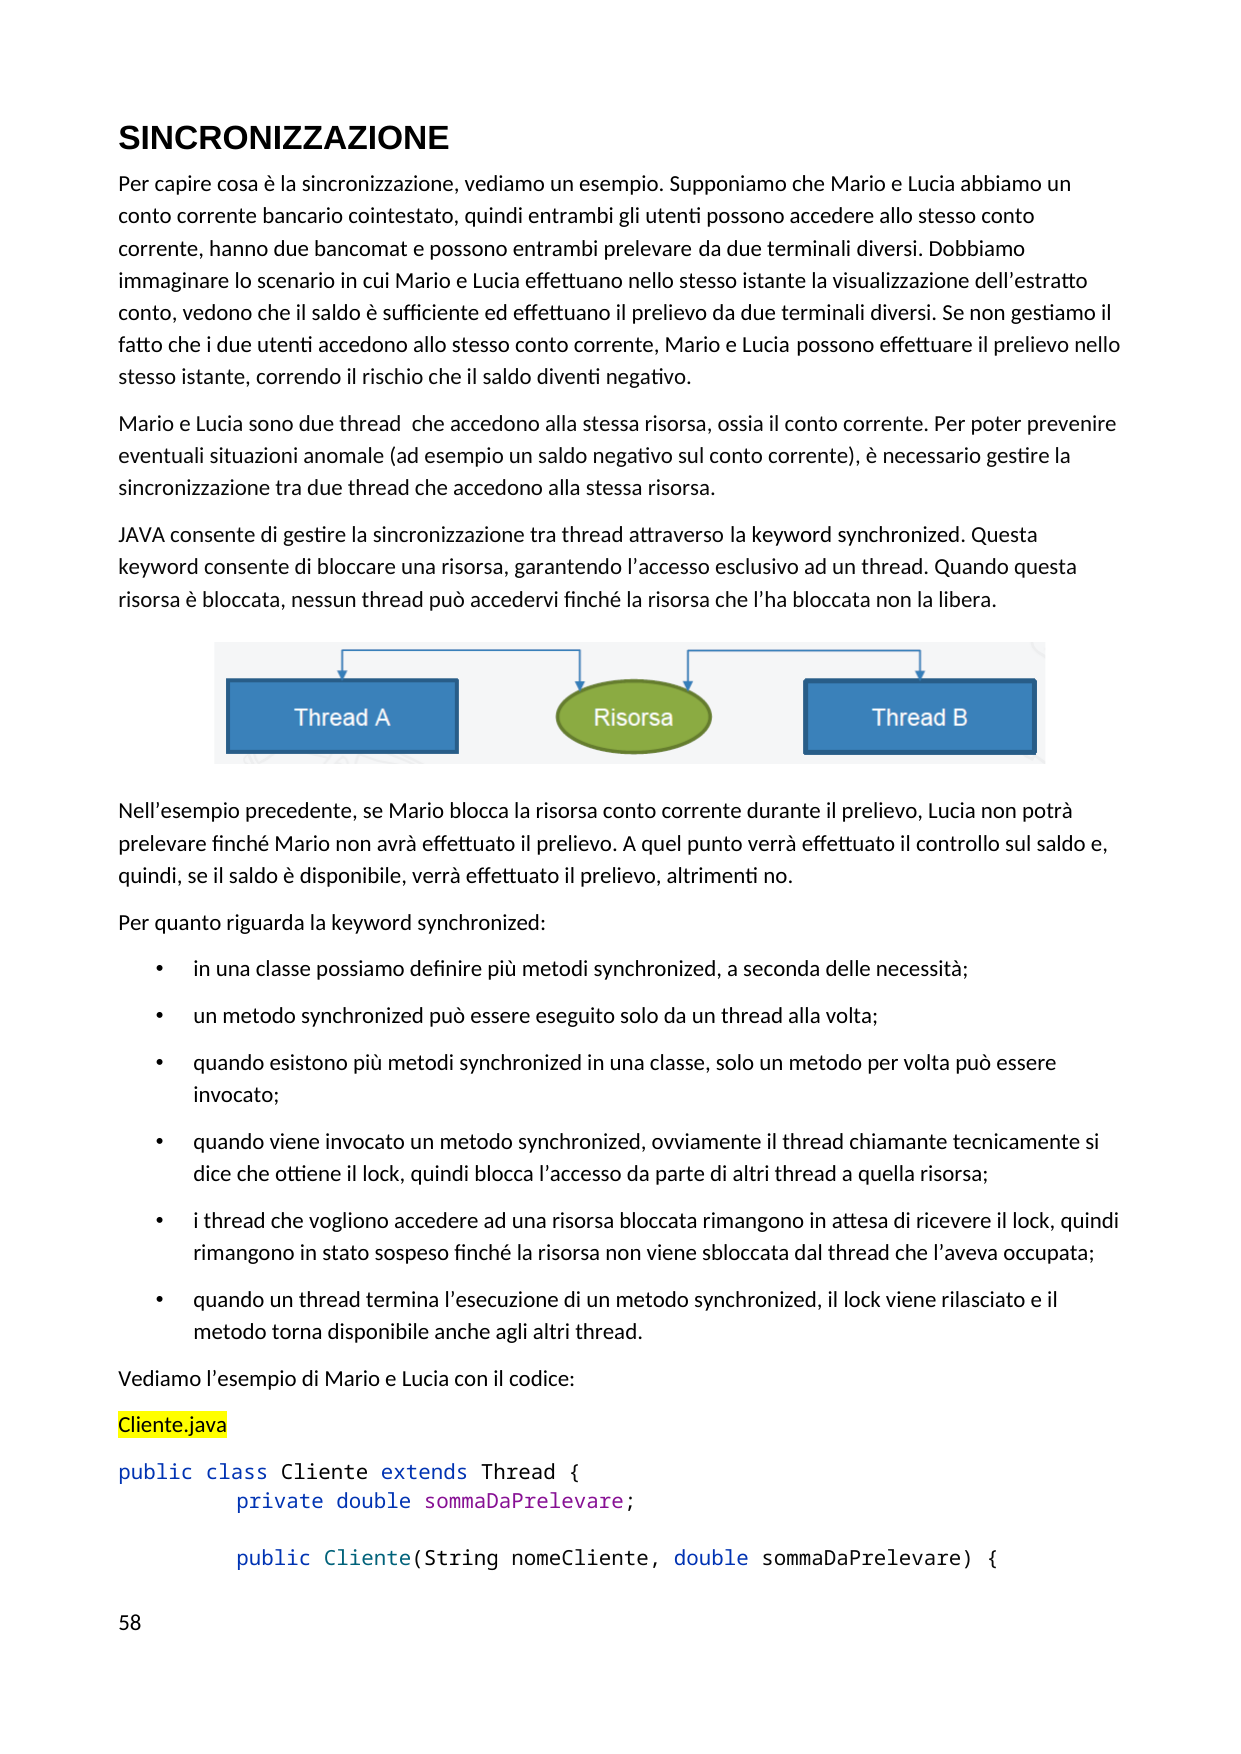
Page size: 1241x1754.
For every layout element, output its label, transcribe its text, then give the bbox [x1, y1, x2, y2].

list quando viene invocato un metodo synchronized, ovviamente il thread chiamante tecnicamente si dice che ottiene il lock, quindi blocca l’accesso da parte di altri thread a quella risorsa; [156, 1127, 1122, 1187]
subtitle SINCRONIZZAZIONE [118, 118, 1122, 157]
text JAVA consente di gestire la sincronizzazione tra thread attraverso la keyword synchronized. Questa keyword consente di bloccare una risorsa, garantendo l’accesso esclusivo ad un thread. Quando questa risorsa è bloccata, nessun thread può accedervi finché la risorsa che l’ha bloccata non la libera. [118, 520, 1122, 613]
text Mario e Lucia sono due thread che accedono alla stessa risorsa, ossia il conto corrente. Per poter prevenire eventuali situazioni anomale (ad esempio un saldo negativo sul conto corrente), è necessario gestire la sincronizzazione tra due thread che accedono alla stessa risorsa. [118, 409, 1122, 502]
text Nell’esempio precedente, se Mario blocca la risorsa conto corrente durante il prelievo, Lucia non potrà prelevare finché Mario non avrà effettuato il prelievo. A quel punto verrà effettuato il controllo sul saldo e, quindi, se il saldo è disponibile, verrà effettuato il prelievo, altrimenti no. [118, 796, 1122, 889]
text Cliente.java [118, 1411, 1122, 1438]
text Per capire cosa è la sincronizzazione, vediamo un esempio. Supponiamo che Mario e Lucia abbiamo un conto corrente bancario cointestato, quindi entrambi gli utenti possono accedere allo stesso conto corrente, hanno due bancomat e possono entrambi prelevare da due terminali diversi. Dobbiamo immaginare lo scenario in cui Mario e Lucia effettuano nello stesso istante la visualizzazione dell’estratto conto, vedono che il saldo è sufficiente ed effettuano il prelievo da due terminali diversi. Se non gestiamo il fatto che i due utenti accedono allo stesso conto corrente, Mario e Lucia possono effettuare il prelievo nello stesso istante, correndo il rischio che il saldo diventi negativo. [118, 169, 1122, 390]
list in una classe possiamo definire più metodi synchronized, a seconda delle necessità; [156, 954, 1122, 982]
list quando esistono più metodi synchronized in una classe, solo un metodo per volta può essere invocato; [156, 1048, 1122, 1108]
text Per quanto riguarda la keyword synchronized: [118, 908, 1122, 936]
list i thread che vogliono accedere ad una risorsa bloccata rimangono in attesa di ricevere il lock, quindi rimangono in stato sospeso finché la risorsa non viene sbloccata dal thread che l’aveva occupata; [156, 1206, 1122, 1266]
list quando un thread termina l’esecuzione di un metodo synchronized, il lock viene rilasciato e il metodo torna disponibile anche agli altri thread. [156, 1285, 1122, 1345]
text public class Cliente extends Thread { private double sommaDaPrelevare; public Cliente(String nomeCliente, double sommaDaPrelevare) { [118, 1457, 1122, 1571]
text Vediamo l’esempio di Mario e Lucia con il codice: [118, 1364, 1122, 1392]
list un metodo synchronized può essere eseguito solo da un thread alla volta; [156, 1001, 1122, 1029]
picture [214, 642, 1046, 764]
